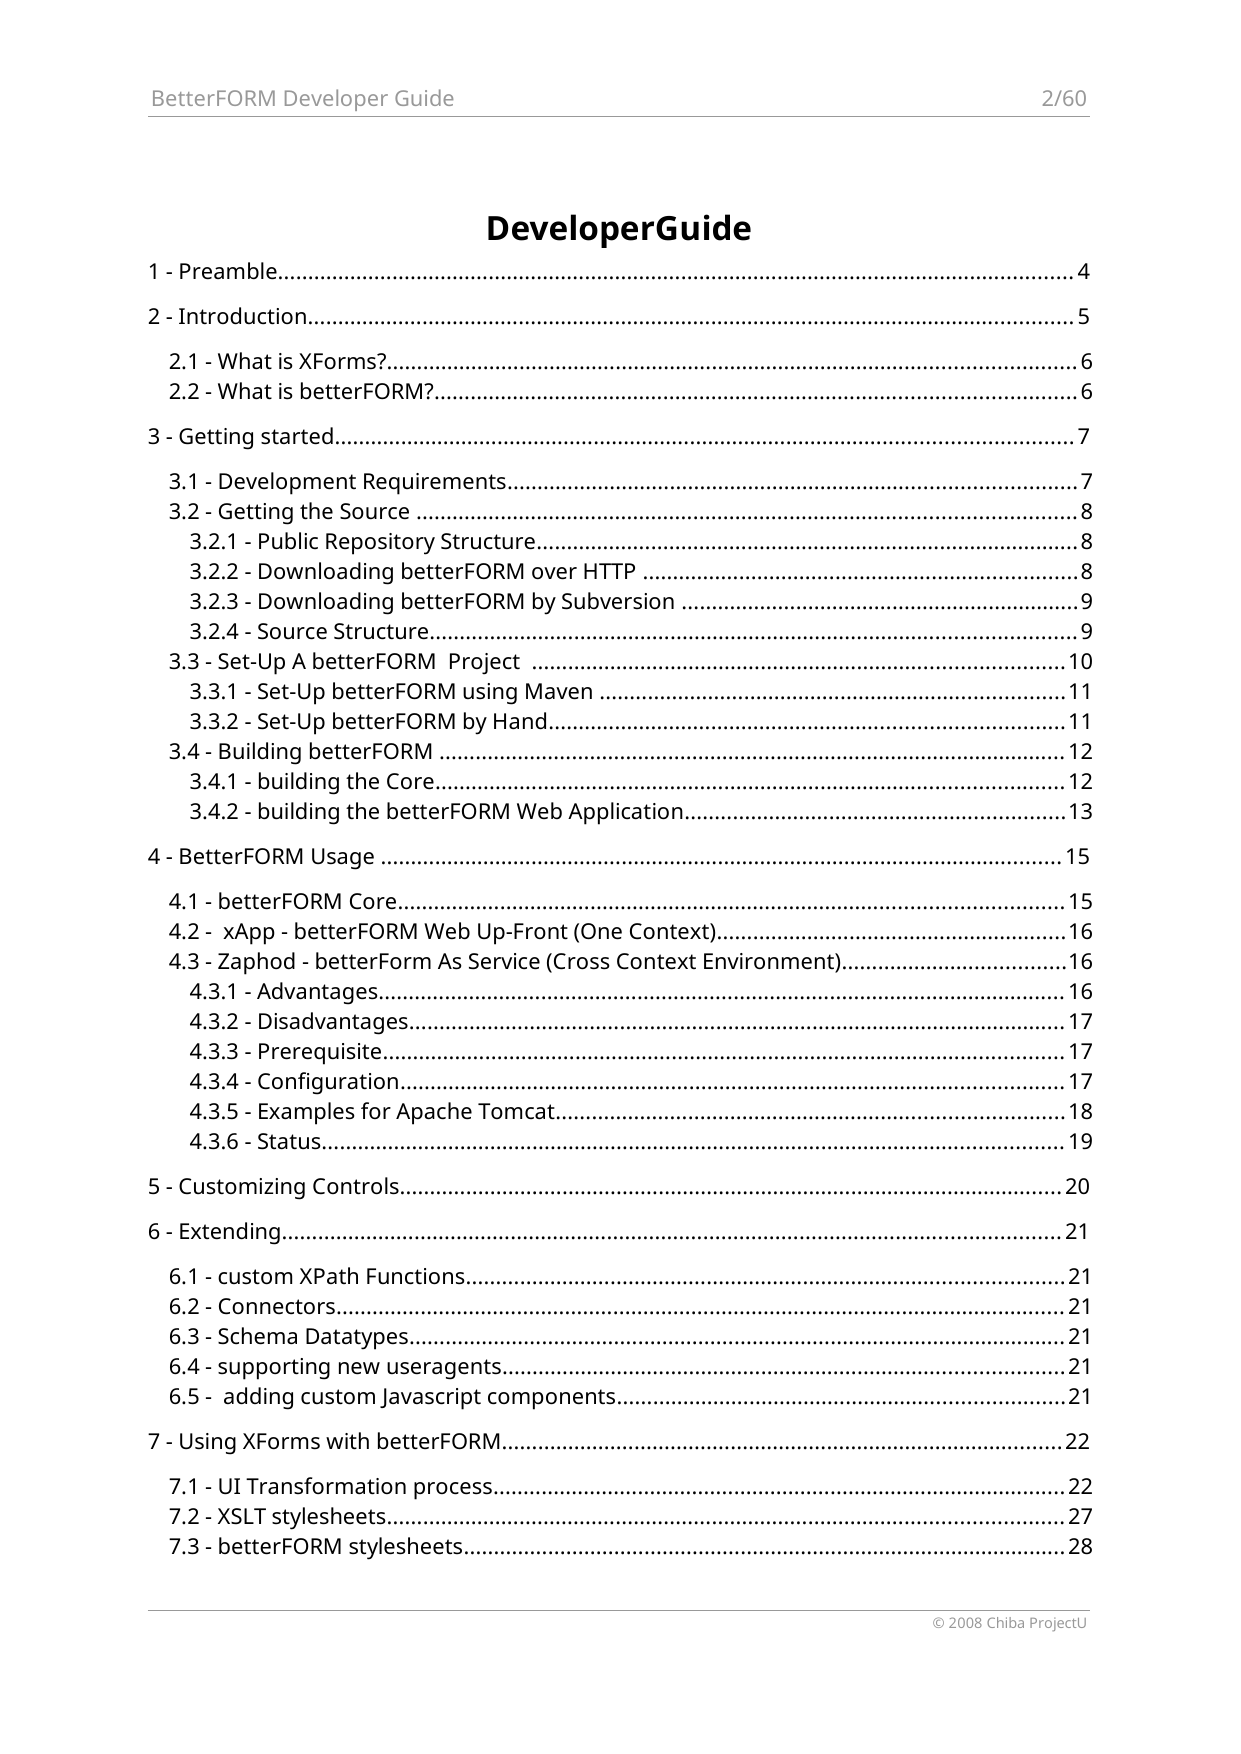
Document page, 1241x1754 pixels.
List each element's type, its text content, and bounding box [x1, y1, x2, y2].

text 3.2.4 - Source Structure 9 [189, 616, 1093, 646]
text 4.3.2 - Disadvantages 17 [189, 1006, 1093, 1036]
text 4.3.4 - Configuration 17 [189, 1066, 1093, 1096]
text 3.4.2 - building the betterFORM Web Application 13 [189, 796, 1093, 826]
text 2.1 - What is XForms? 6 [168, 346, 1093, 376]
text 4 - BetterFORM Usage 15 [148, 841, 1090, 871]
text 4.3 - Zaphod - betterForm As Service (Cross Context Environment) 16 [168, 946, 1093, 976]
text 3.4 - Building betterFORM 12 [168, 736, 1093, 766]
text 7 - Using XForms with betterFORM 22 [148, 1426, 1090, 1456]
text 3.3 - Set-Up A betterFORM Project 10 [168, 646, 1093, 676]
text 4.3.1 - Advantages 16 [189, 976, 1093, 1006]
text 6 - Extending 21 [148, 1216, 1090, 1246]
text 1 - Preamble 4 [148, 256, 1090, 286]
text 4.3.5 - Examples for Apache Tomcat 18 [189, 1096, 1093, 1126]
text 3 - Getting started 7 [148, 421, 1090, 451]
text 6.2 - Connectors 21 [168, 1291, 1093, 1321]
text 5 - Customizing Controls 20 [148, 1171, 1090, 1201]
text 7.3 - betterFORM stylesheets 28 [168, 1531, 1093, 1561]
text 7.1 - UI Transformation process 22 [168, 1471, 1093, 1501]
text 6.3 - Schema Datatypes 21 [168, 1321, 1093, 1351]
text 6.4 - supporting new useragents 21 [168, 1351, 1093, 1381]
text 3.2.2 - Downloading betterFORM over HTTP 8 [189, 556, 1093, 586]
text 4.2 - xApp - betterFORM Web Up-Front (One Context) 16 [168, 916, 1093, 946]
text 3.4.1 - building the Core 12 [189, 766, 1093, 796]
text 7.2 - XSLT stylesheets 27 [168, 1501, 1093, 1531]
text 3.2.3 - Downloading betterFORM by Subversion 9 [189, 586, 1093, 616]
text 4.3.6 - Status 19 [189, 1126, 1093, 1156]
text 3.1 - Development Requirements 7 [168, 466, 1093, 496]
text 3.2.1 - Public Repository Structure 8 [189, 526, 1093, 556]
text 4.3.3 - Prerequisite 17 [189, 1036, 1093, 1066]
text 3.3.1 - Set-Up betterFORM using Maven 11 [189, 676, 1093, 706]
title DeveloperGuide [148, 204, 1090, 250]
text 2 - Introduction 5 [148, 301, 1090, 331]
text 3.2 - Getting the Source 8 [168, 496, 1093, 526]
text 4.1 - betterFORM Core 15 [168, 886, 1093, 916]
text 6.5 - adding custom Javascript components 21 [168, 1381, 1093, 1411]
text 2.2 - What is betterFORM? 6 [168, 376, 1093, 406]
text 3.3.2 - Set-Up betterFORM by Hand 11 [189, 706, 1093, 736]
text 6.1 - custom XPath Functions 21 [168, 1261, 1093, 1291]
